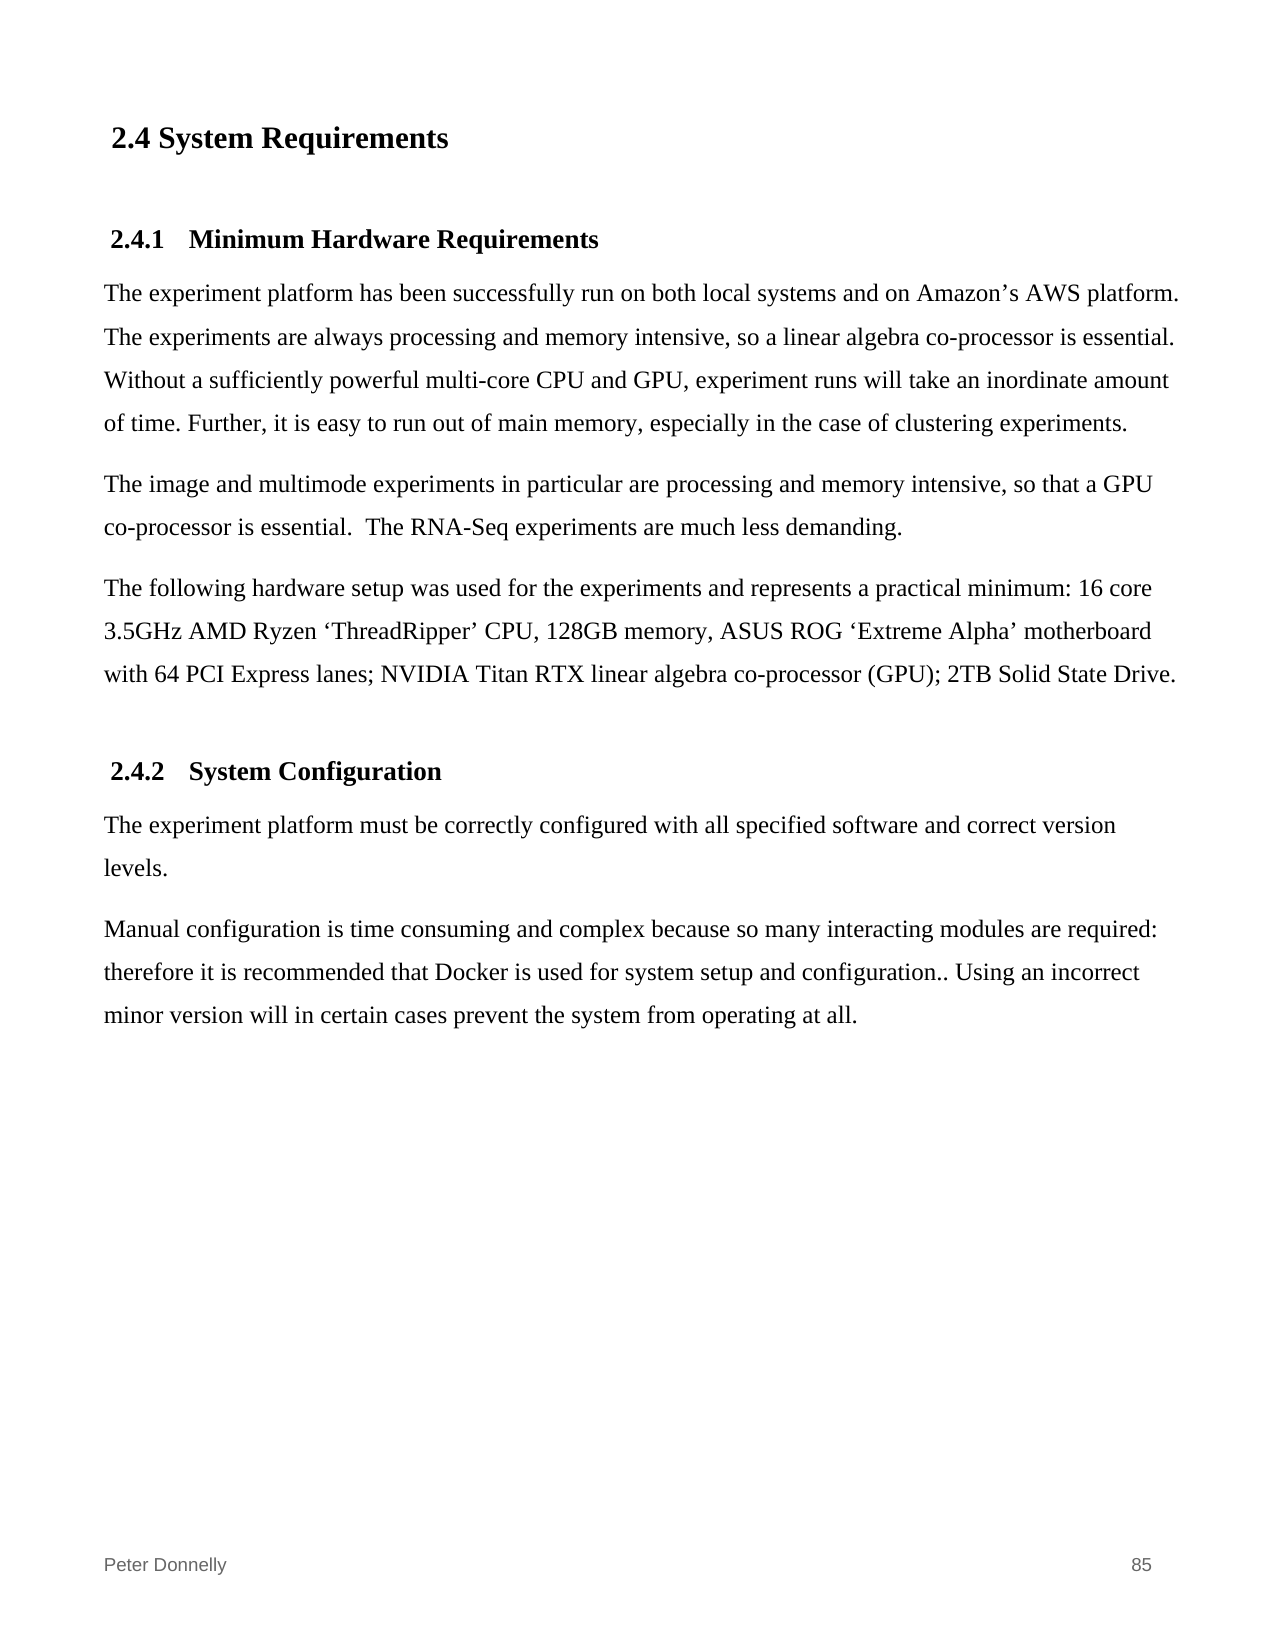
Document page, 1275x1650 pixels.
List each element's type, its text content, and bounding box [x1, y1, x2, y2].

subtitle System Requirements [103, 120, 1181, 156]
text The experiment platform must be correctly configured with all specified software and correct version levels. [103, 810, 1181, 882]
text The following hardware setup was used for the experiments and represents a practical minimum: 16 core 3.5GHz AMD Ryzen ‘ThreadRipper’ CPU, 128GB memory, ASUS ROG ‘Extreme Alpha’ motherboard with 64 PCI Express lanes; NVIDIA Titan RTX linear algebra co-processor (GPU); 2TB Solid State Drive. [103, 573, 1181, 688]
text Manual configuration is time consuming and complex because so many interacting modules are required: therefore it is recommended that Docker is used for system setup and configuration.. Using an incorrect minor version will in certain cases prevent the system from operating at all. [103, 914, 1181, 1029]
subtitle Minimum Hardware Requirements [103, 224, 1181, 255]
text The experiment platform has been successfully run on both local systems and on Amazon’s AWS platform. The experiments are always processing and memory intensive, so a linear algebra co-processor is essential. Without a sufficiently powerful multi-core CPU and GPU, experiment runs will take an inordinate amount of time. Further, it is easy to run out of main memory, especially in the case of clustering experiments. [103, 278, 1181, 437]
text The image and multimode experiments in particular are processing and memory intensive, so that a GPU co-processor is essential. The RNA-Seq experiments are much less demanding. [103, 469, 1181, 541]
subtitle System Configuration [103, 755, 1181, 786]
